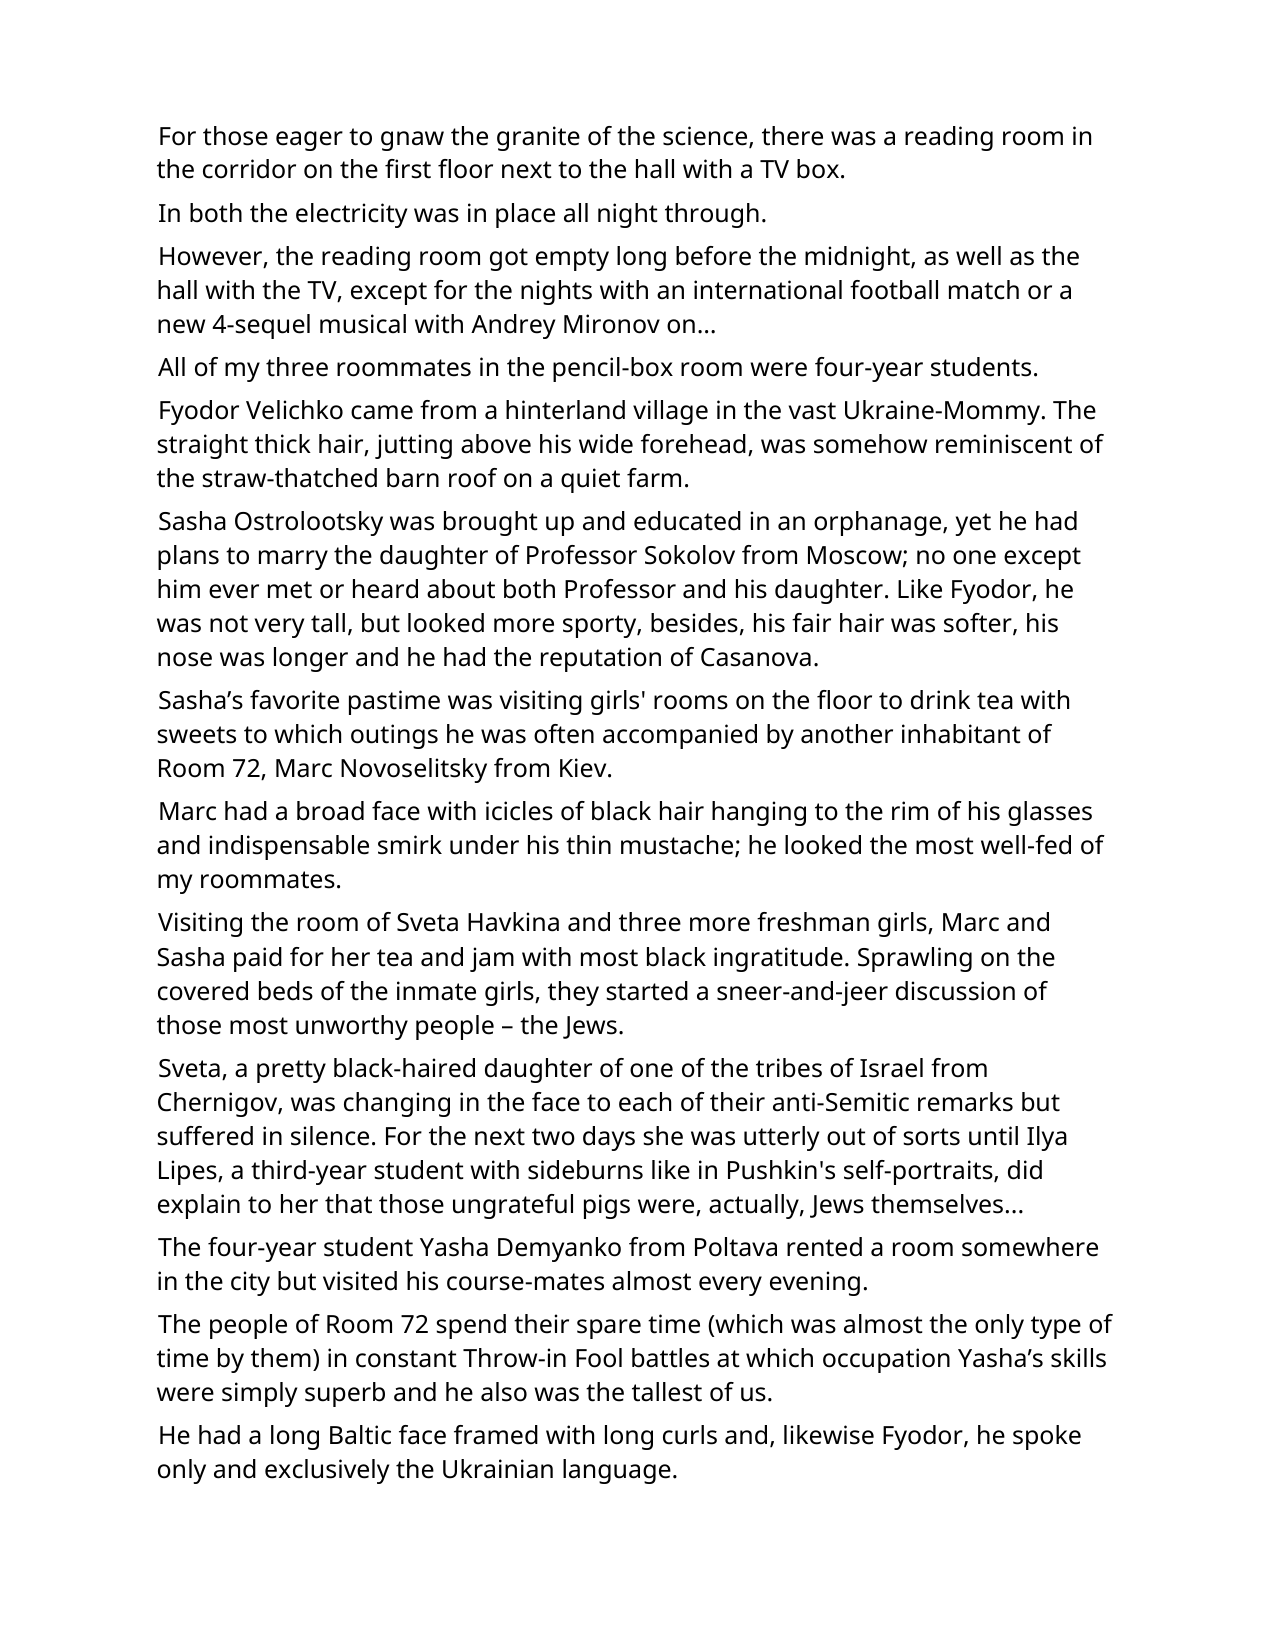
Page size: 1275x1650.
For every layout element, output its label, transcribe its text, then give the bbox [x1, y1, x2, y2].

text For those eager to gnaw the granite of the science, there was a reading room in the corridor on the first floor next to the hall with a TV box. [156, 118, 1118, 186]
text The people of Room 72 spend their spare time (which was almost the only type of time by them) in constant Throw-in Fool battles at which occupation Yasha’s skills were simply superb and he also was the tallest of us. [156, 1307, 1118, 1409]
text All of my three roommates in the pencil-box room were four-year students. [156, 349, 1118, 383]
text Sasha Ostrolootsky was brought up and educated in an orphanage, yet he had plans to marry the daughter of Professor Sokolov from Moscow; no one except him ever met or heard about both Professor and his daughter. Like Fyodor, he was not very tall, but looked more sporty, besides, his fair hair was softer, his nose was longer and he had the reputation of Casanova. [156, 503, 1118, 674]
text Sveta, a pretty black-haired daughter of one of the tribes of Israel from Chernigov, was changing in the face to each of their anti-Semitic remarks but suffered in silence. For the next two days she was utterly out of sorts until Ilya Lipes, a third-year student with sideburns like in Pushkin's self-portraits, did explain to her that those ungrateful pigs were, actually, Jews themselves... [156, 1050, 1118, 1221]
text The four-year student Yasha Demyanko from Poltava rented a room somewhere in the city but visited his course-mates almost every evening. [156, 1229, 1118, 1298]
text However, the reading room got empty long before the midnight, as well as the hall with the TV, except for the nights with an international football match or a new 4-sequel musical with Andrey Mironov on… [156, 238, 1118, 340]
text Fyodor Velichko came from a hinterland village in the vast Ukraine-Mommy. The straight thick hair, jutting above his wide forehead, was somehow reminiscent of the straw-thatched barn roof on a quiet farm. [156, 392, 1118, 494]
text Marc had a broad face with icicles of black hair hanging to the rim of his glasses and indispensable smirk under his thin mustache; he looked the most well-fed of my roommates. [156, 794, 1118, 896]
text He had a long Baltic face framed with long curls and, likewise Fyodor, he spoke only and exclusively the Ukrainian language. [156, 1418, 1118, 1486]
text Sasha’s favorite pastime was visiting girls' rooms on the floor to drink tea with sweets to which outings he was often accompanied by another inhabitant of Room 72, Marc Novoselitsky from Kiev. [156, 683, 1118, 785]
text Visiting the room of Sveta Havkina and three more freshman girls, Marc and Sasha paid for her tea and jam with most black ingratitude. Sprawling on the covered beds of the inmate girls, they started a sneer-and-jeer discussion of those most unworthy people – the Jews. [156, 905, 1118, 1041]
text In both the electricity was in place all night through. [156, 195, 1118, 229]
